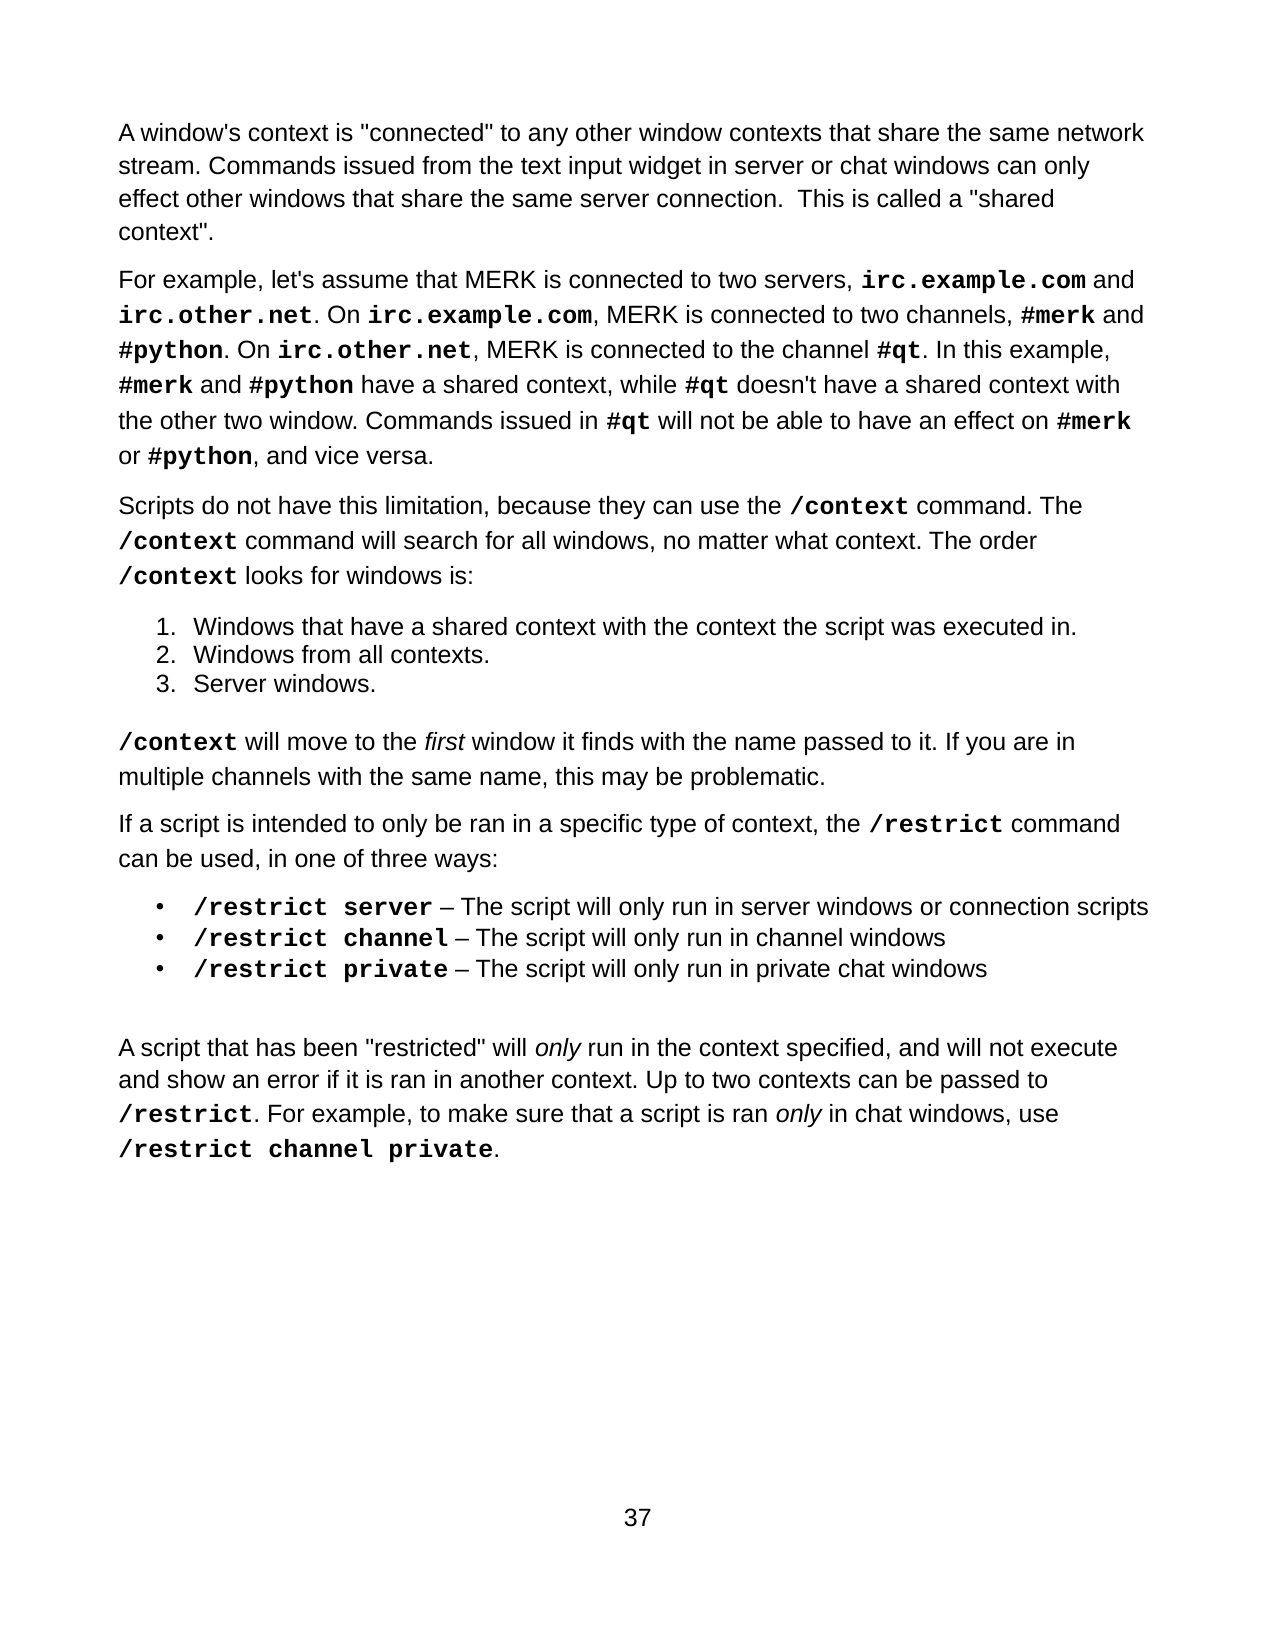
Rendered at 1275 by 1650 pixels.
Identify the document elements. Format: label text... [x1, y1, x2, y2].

list /restrict server – The script will only run in server windows or connection scripts [156, 892, 1157, 923]
text Scripts do not have this limitation, because they can use the /context command. The /context command will search for all windows, no matter what context. The order /context looks for windows is: [118, 491, 1157, 592]
text For example, let's assume that MERK is connected to two servers, irc.example.com and irc.other.net. On irc.example.com, MERK is connected to two channels, #merk and #python. On irc.other.net, MERK is connected to the channel #qt. In this example, #merk and #python have a shared context, while #qt doesn't have a shared context with the other two window. Commands issued in #qt will not be able to have an effect on #merk or #python, and vice versa. [118, 265, 1157, 472]
text A script that has been "restricted" will only run in the context specified, and will not execute and show an error if it is ran in another context. Up to two contexts can be passed to /restrict. For example, to make sure that a script is ran only in chat windows, use /restrict channel private. [118, 1032, 1157, 1165]
text A window's context is "connected" to any other window contexts that share the same network stream. Commands issued from the text input widget in server or chat windows can only effect other windows that share the same server connection. This is called a "shared context". [118, 118, 1157, 246]
list Windows that have a shared context with the context the script was executed in. [156, 611, 1157, 640]
list /restrict private – The script will only run in private chat windows [156, 954, 1157, 985]
text If a script is intended to only be ran in a specific type of context, the /restrict command can be used, in one of three ways: [118, 809, 1157, 873]
list Windows from all contexts. [156, 640, 1157, 669]
list /restrict channel – The script will only run in channel windows [156, 923, 1157, 954]
list Server windows. [156, 669, 1157, 698]
text /context will move to the first window it finds with the name passed to it. If you are in multiple channels with the same name, this may be problematic. [118, 726, 1157, 790]
